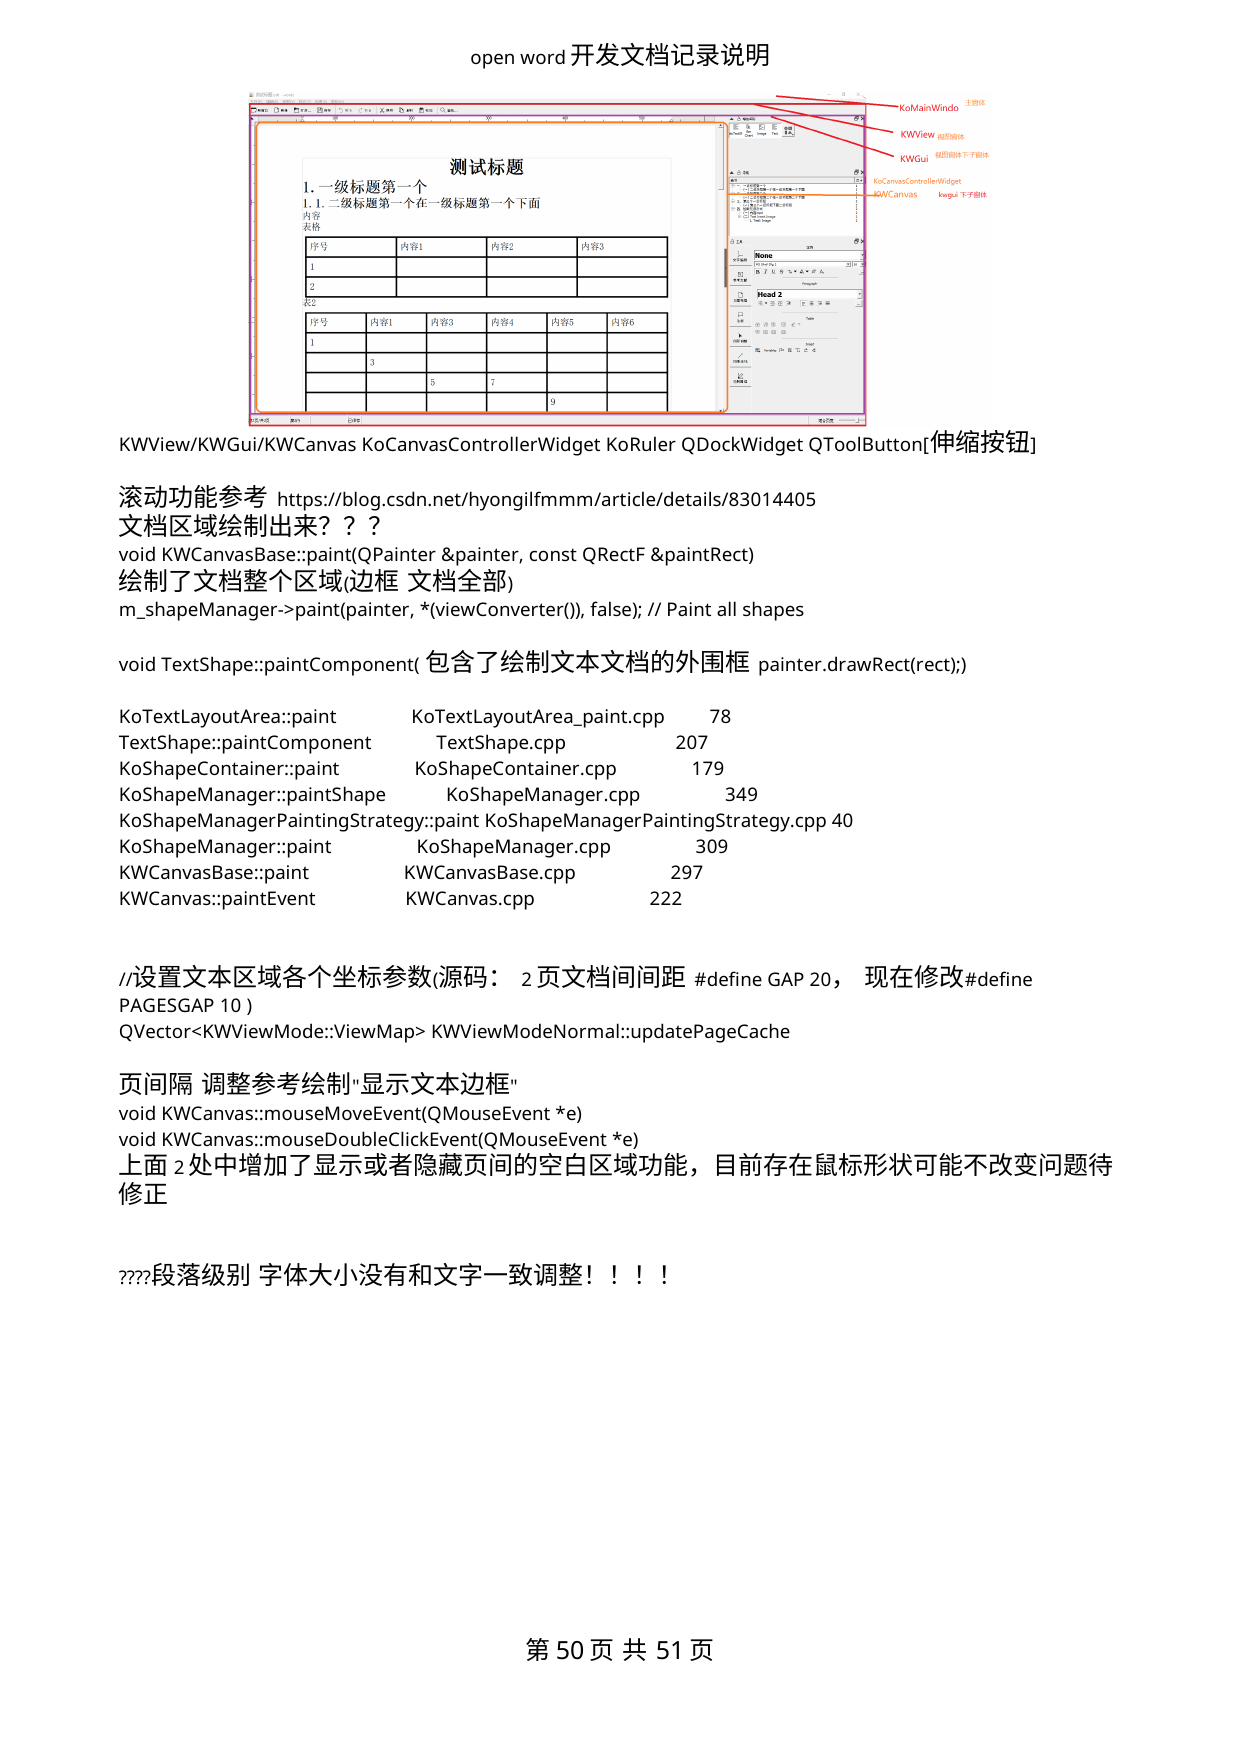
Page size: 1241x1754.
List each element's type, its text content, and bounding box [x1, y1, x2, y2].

text KoTextLayoutArea::paint KoTextLayoutArea_paint.cpp 78 [119, 703, 1121, 729]
text KoShapeContainer::paint KoShapeContainer.cpp 179 [119, 755, 1121, 781]
text QVector<KWViewMode::ViewMap> KWViewModeNormal::updatePageCache [119, 1018, 1121, 1044]
text ????段落级别 字体大小没有和文字一致调整！！！！ [119, 1261, 1121, 1290]
text void KWCanvas::mouseMoveEvent(QMouseEvent *e) [119, 1099, 1121, 1125]
text KWCanvasBase::paint KWCanvasBase.cpp 297 [119, 859, 1121, 885]
text 文档区域绘制出来？？？ [119, 512, 1121, 541]
text TextShape::paintComponent TextShape.cpp 207 [119, 729, 1121, 755]
text m_shapeManager->paint(painter, *(viewConverter()), false); // Paint all shapes [119, 596, 1121, 622]
text 上面2处中增加了显示或者隐藏页间的空白区域功能，目前存在鼠标形状可能不改变问题待修正 [119, 1151, 1121, 1209]
text 绘制了文档整个区域(边框 文档全部) [119, 567, 1121, 596]
text 滚动功能参考 https://blog.csdn.net/hyongilfmmm/article/details/83014405 [119, 483, 1121, 512]
text KWCanvas::paintEvent KWCanvas.cpp 222 [119, 885, 1121, 911]
text KoShapeManager::paint KoShapeManager.cpp 309 [119, 833, 1121, 859]
text void TextShape::paintComponent( 包含了绘制文本文档的外围框 painter.drawRect(rect);) [119, 648, 1121, 677]
text KoShapeManagerPaintingStrategy::paint KoShapeManagerPaintingStrategy.cpp 40 [119, 807, 1121, 833]
text KWView/KWGui/KWCanvas KoCanvasControllerWidget KoRuler QDockWidget QToolButton[伸缩按钮] [119, 428, 1121, 457]
text void KWCanvas::mouseDoubleClickEvent(QMouseEvent *e) [119, 1125, 1121, 1151]
text //设置文本区域各个坐标参数(源码： 2页文档间间距 #define GAP 20， 现在修改#define PAGESGAP 10 ) [119, 963, 1121, 1018]
text 页间隔 调整参考绘制"显示文本边框" [119, 1070, 1121, 1099]
text KoShapeManager::paintShape KoShapeManager.cpp 349 [119, 781, 1121, 807]
picture [248, 91, 993, 428]
text void KWCanvasBase::paint(QPainter &painter, const QRectF &paintRect) [119, 541, 1121, 567]
